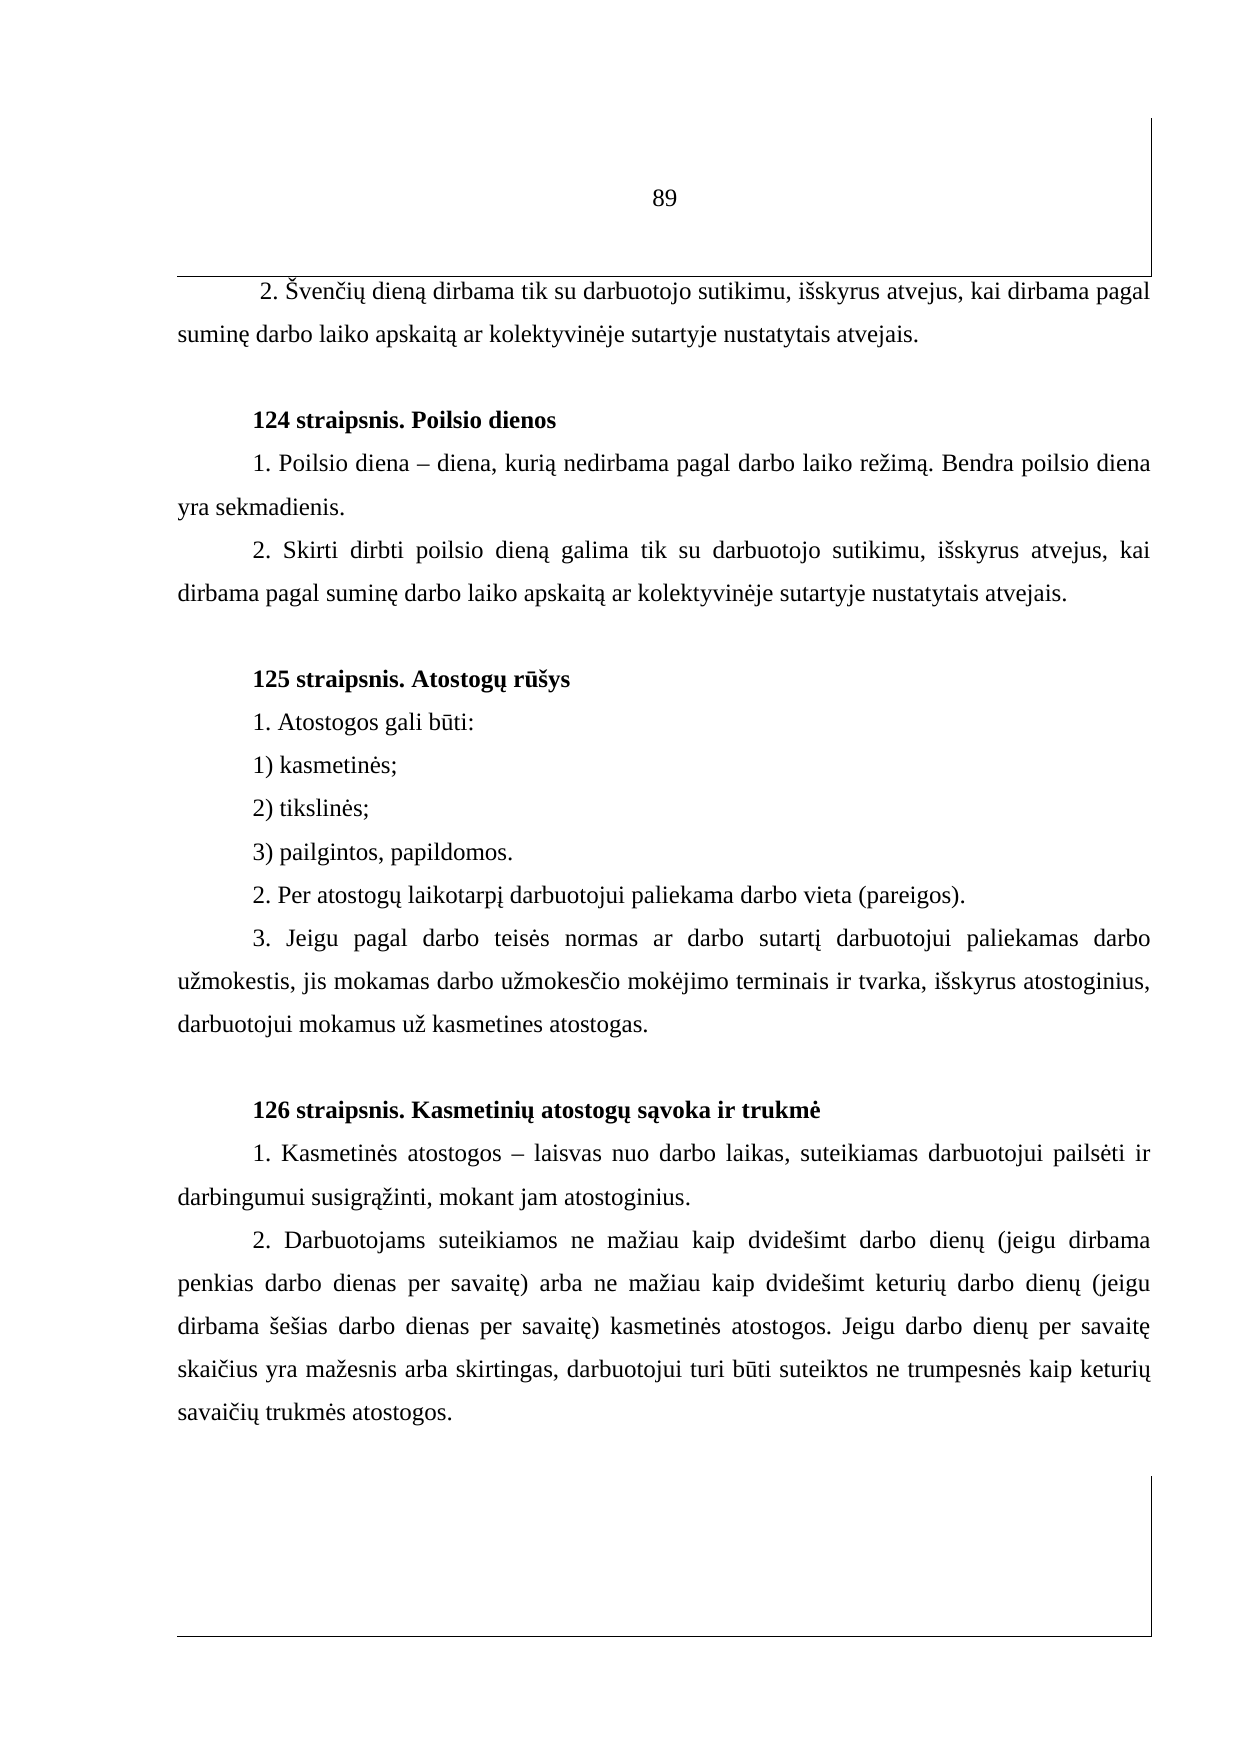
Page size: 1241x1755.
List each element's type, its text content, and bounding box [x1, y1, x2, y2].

text 3. Jeigu pagal darbo teisės normas ar darbo sutartį darbuotojui paliekamas darbo užmokestis, jis mokamas darbo užmokesčio mokėjimo terminais ir tvarka, išskyrus atostoginius, darbuotojui mokamus už kasmetines atostogas. [177, 923, 1152, 1038]
text 2. Per atostogų laikotarpį darbuotojui paliekama darbo vieta (pareigos). [177, 880, 1152, 908]
text 1. Kasmetinės atostogos – laisvas nuo darbo laikas, suteikiamas darbuotojui pailsėti ir darbingumui susigrąžinti, mokant jam atostoginius. [177, 1138, 1152, 1210]
text 1. Atostogos gali būti: [177, 707, 1152, 736]
text 2) tikslinės; [177, 793, 1152, 822]
text 1) kasmetinės; [177, 750, 1152, 779]
text 124 straipsnis. Poilsio dienos [177, 405, 1152, 434]
subtitle 126 straipsnis. Kasmetinių atostogų sąvoka ir trukmė [177, 1095, 1152, 1124]
text 2. Skirti dirbti poilsio dieną galima tik su darbuotojo sutikimu, išskyrus atvejus, kai dirbama pagal suminę darbo laiko apskaitą ar kolektyvinėje sutartyje nustatytais atvejais. [177, 535, 1152, 607]
text 2. Darbuotojams suteikiamos ne mažiau kaip dvidešimt darbo dienų (jeigu dirbama penkias darbo dienas per savaitę) arba ne mažiau kaip dvidešimt keturių darbo dienų (jeigu dirbama šešias darbo dienas per savaitę) kasmetinės atostogos. Jeigu darbo dienų per savaitę skaičius yra mažesnis arba skirtingas, darbuotojui turi būti suteiktos ne trumpesnės kaip keturių savaičių trukmės atostogos. [177, 1225, 1152, 1426]
text 3) pailgintos, papildomos. [177, 837, 1152, 865]
text 2. Švenčių dieną dirbama tik su darbuotojo sutikimu, išskyrus atvejus, kai dirbama pagal suminę darbo laiko apskaitą ar kolektyvinėje sutartyje nustatytais atvejais. [177, 276, 1152, 348]
subtitle 125 straipsnis. Atostogų rūšys [177, 664, 1152, 693]
text 1. Poilsio diena – diena, kurią nedirbama pagal darbo laiko režimą. Bendra poilsio diena yra sekmadienis. [177, 448, 1152, 520]
